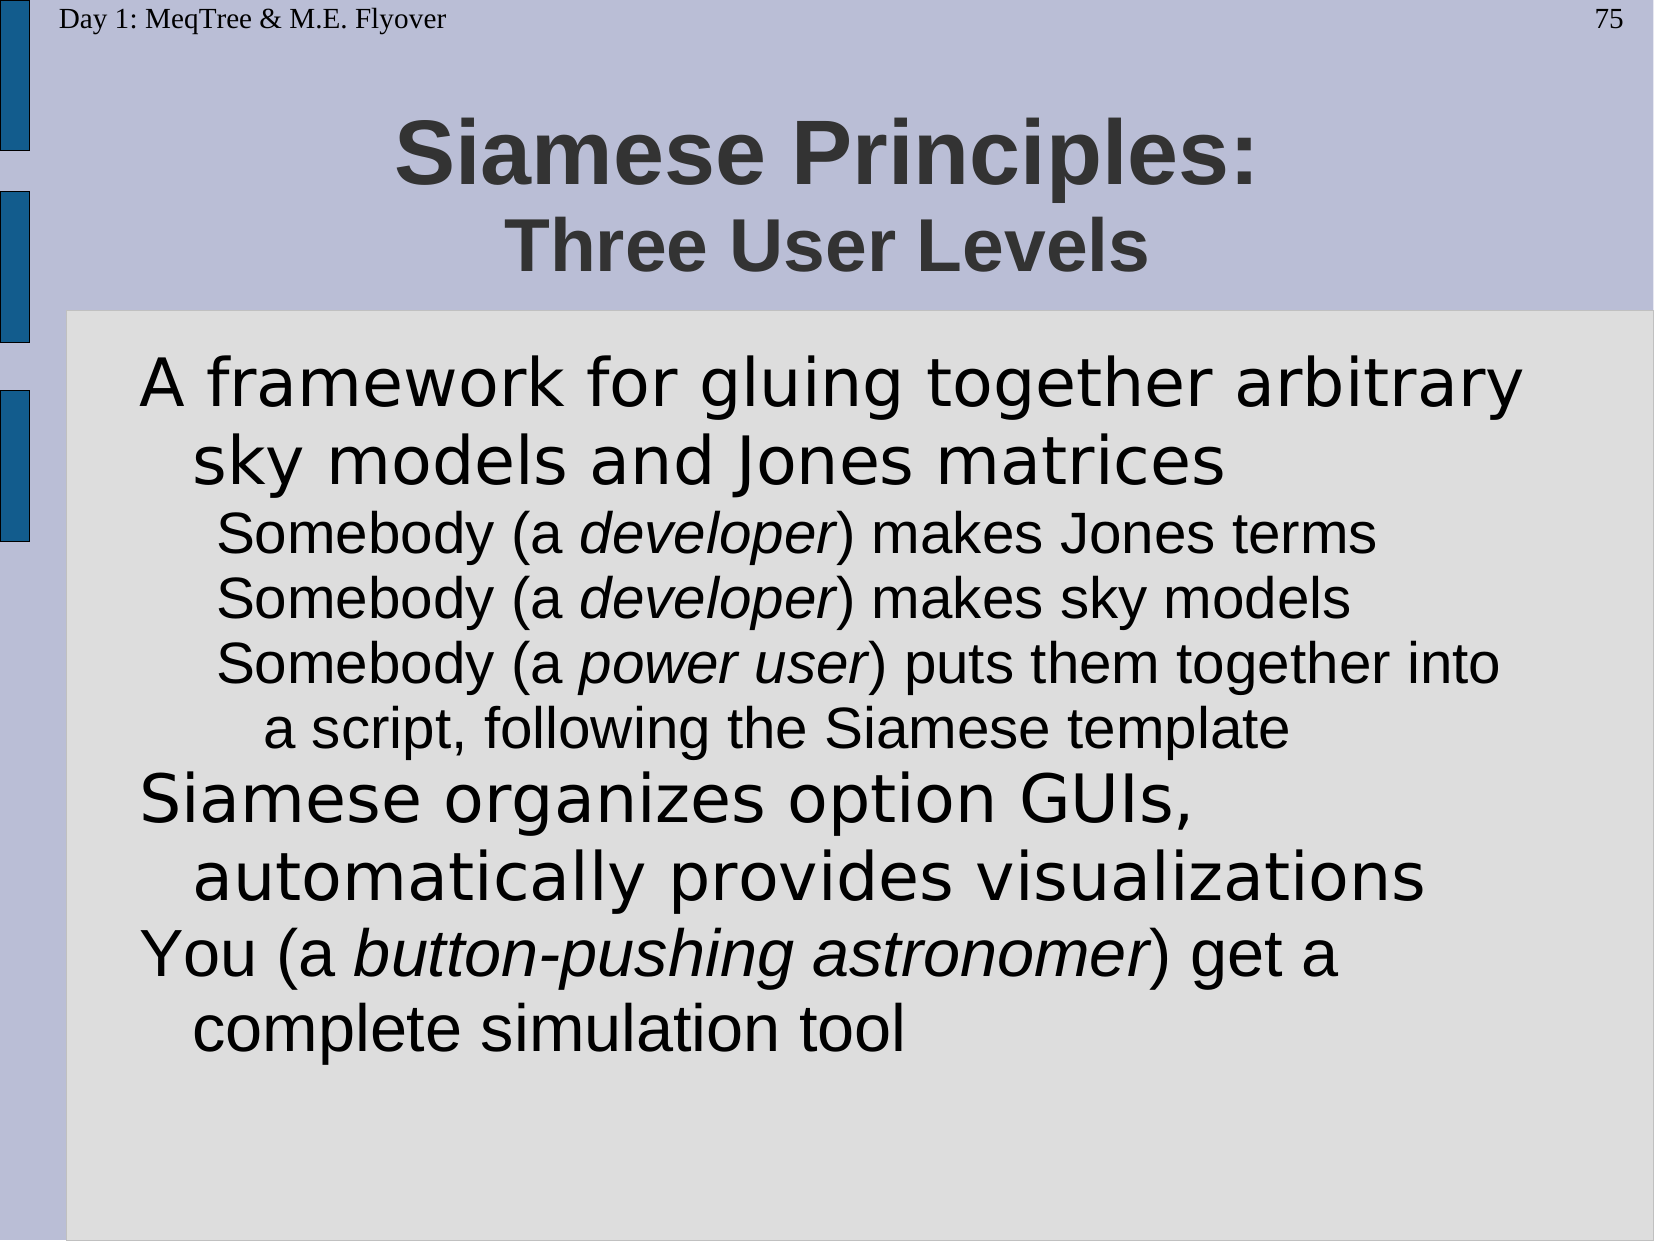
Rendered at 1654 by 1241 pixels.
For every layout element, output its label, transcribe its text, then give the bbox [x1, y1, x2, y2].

title Siamese Principles: Three User Levels [121, 97, 1534, 292]
list A framework for gluing together arbitrary sky models and Jones matrices Somebody (a developer) makes Jones terms Somebody (a developer) makes sky models Somebody (a power user) puts them together into a script, following the Siamese template Siamese organizes option GUIs, automatically provides visualizations You (a button-pushing astronomer) get a complete simulation tool [121, 344, 1534, 1112]
